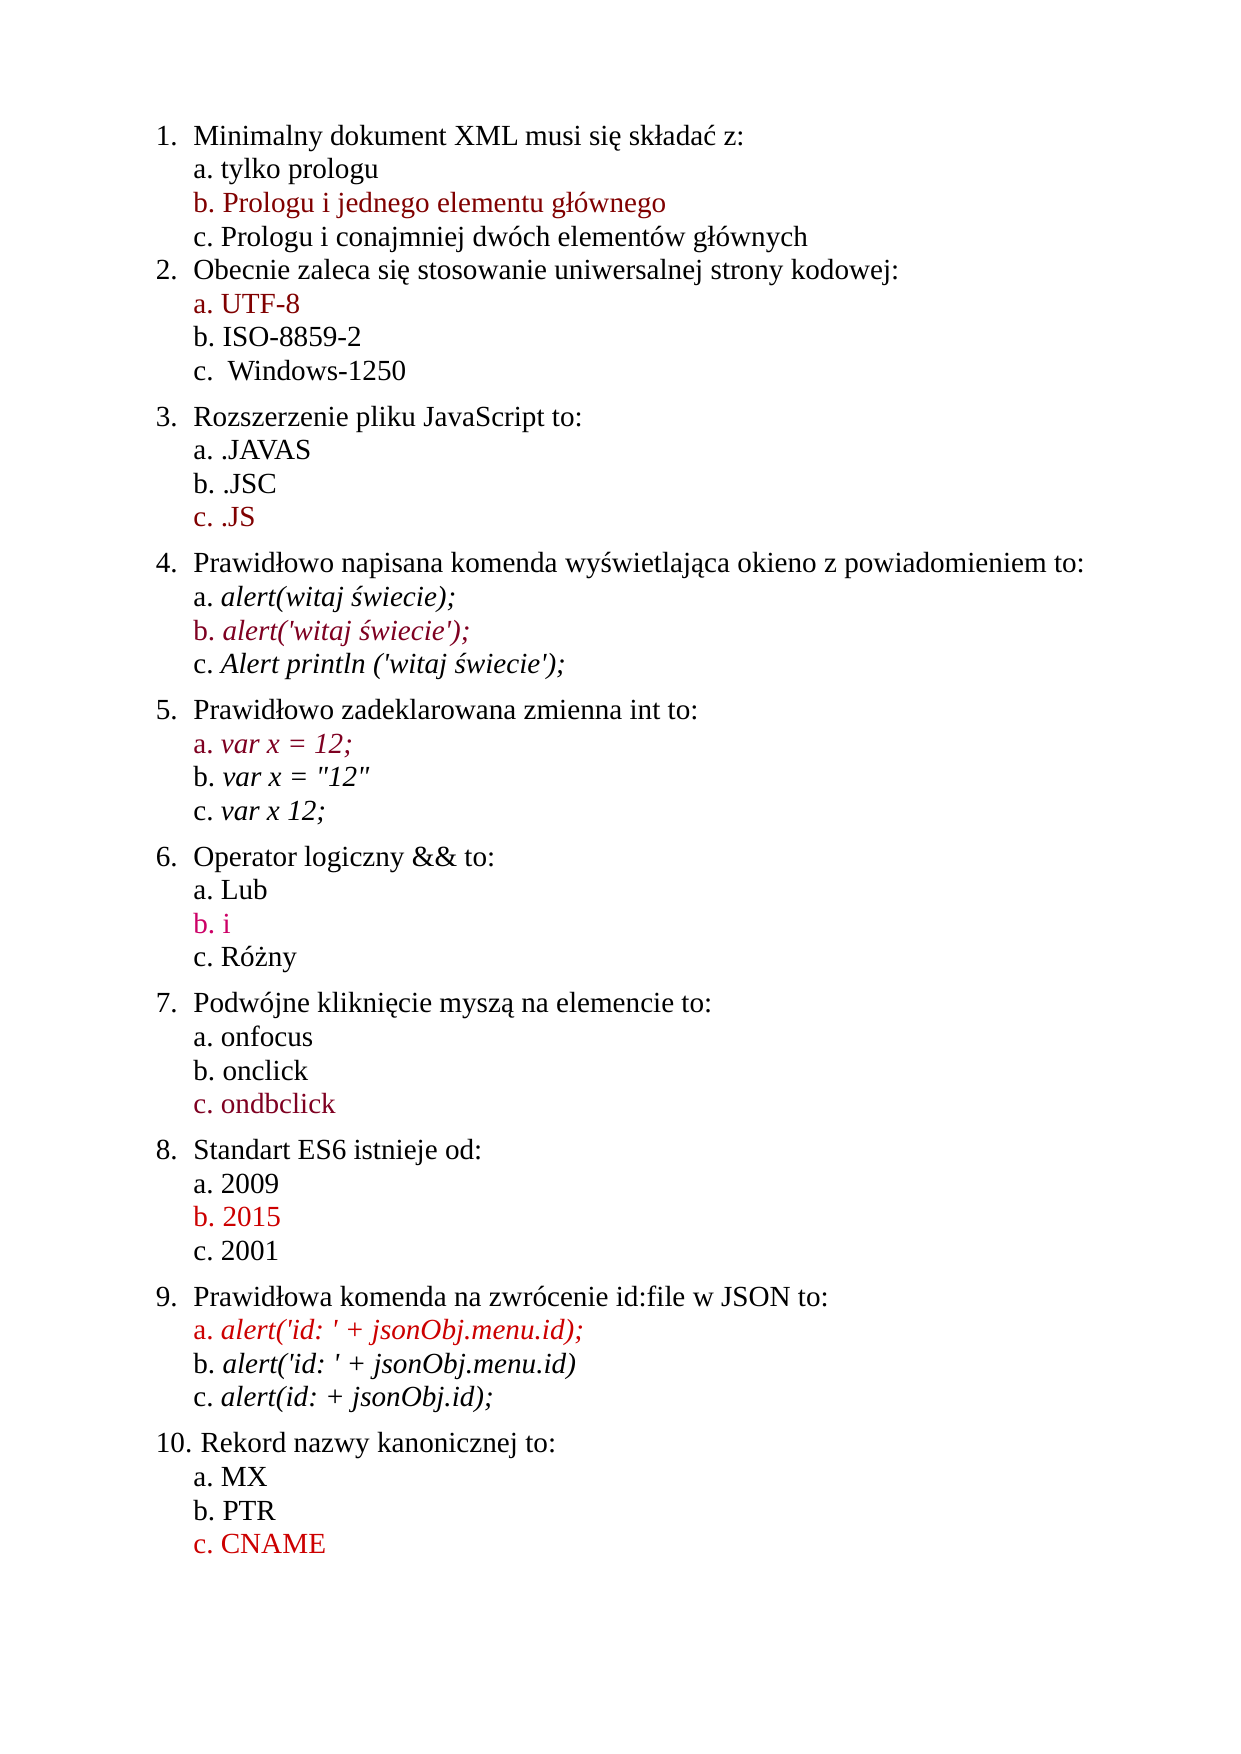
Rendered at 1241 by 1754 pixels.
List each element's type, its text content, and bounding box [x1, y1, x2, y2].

list Rekord nazwy kanonicznej to: a. MX b. PTR c. CNAME [156, 1426, 1122, 1560]
list Operator logiczny && to: a. Lub b. i c. Różny [156, 839, 1122, 973]
list Minimalny dokument XML musi się składać z: [156, 118, 1122, 152]
list Prawidłowo napisana komenda wyświetlająca okieno z powiadomieniem to: a. alert(witaj świecie); b. alert('witaj świecie'); c. Alert println ('witaj świecie'); [156, 546, 1122, 680]
list Prawidłowa komenda na zwrócenie id:file w JSON to: a. alert('id: ' + jsonObj.menu.id); b. alert('id: ' + jsonObj.menu.id) c. alert(id: + jsonObj.id); [156, 1279, 1122, 1413]
list Obecnie zaleca się stosowanie uniwersalnej strony kodowej: a. UTF-8 b. ISO-8859-2 c. Windows-1250 [156, 252, 1122, 386]
list Podwójne kliknięcie myszą na elemencie to: a. onfocus b. onclick c. ondbclick [156, 986, 1122, 1120]
list Rozszerzenie pliku JavaScript to: a. .JAVAS b. .JSC c. .JS [156, 399, 1122, 533]
list Standart ES6 istnieje od: a. 2009 b. 2015 c. 2001 [156, 1132, 1122, 1266]
list a. tylko prologu b. Prologu i jednego elementu głównego c. Prologu i conajmniej dwóch elementów głównych [156, 152, 1122, 252]
list Prawidłowo zadeklarowana zmienna int to: a. var x = 12; b. var x = "12" c. var x 12; [156, 692, 1122, 826]
